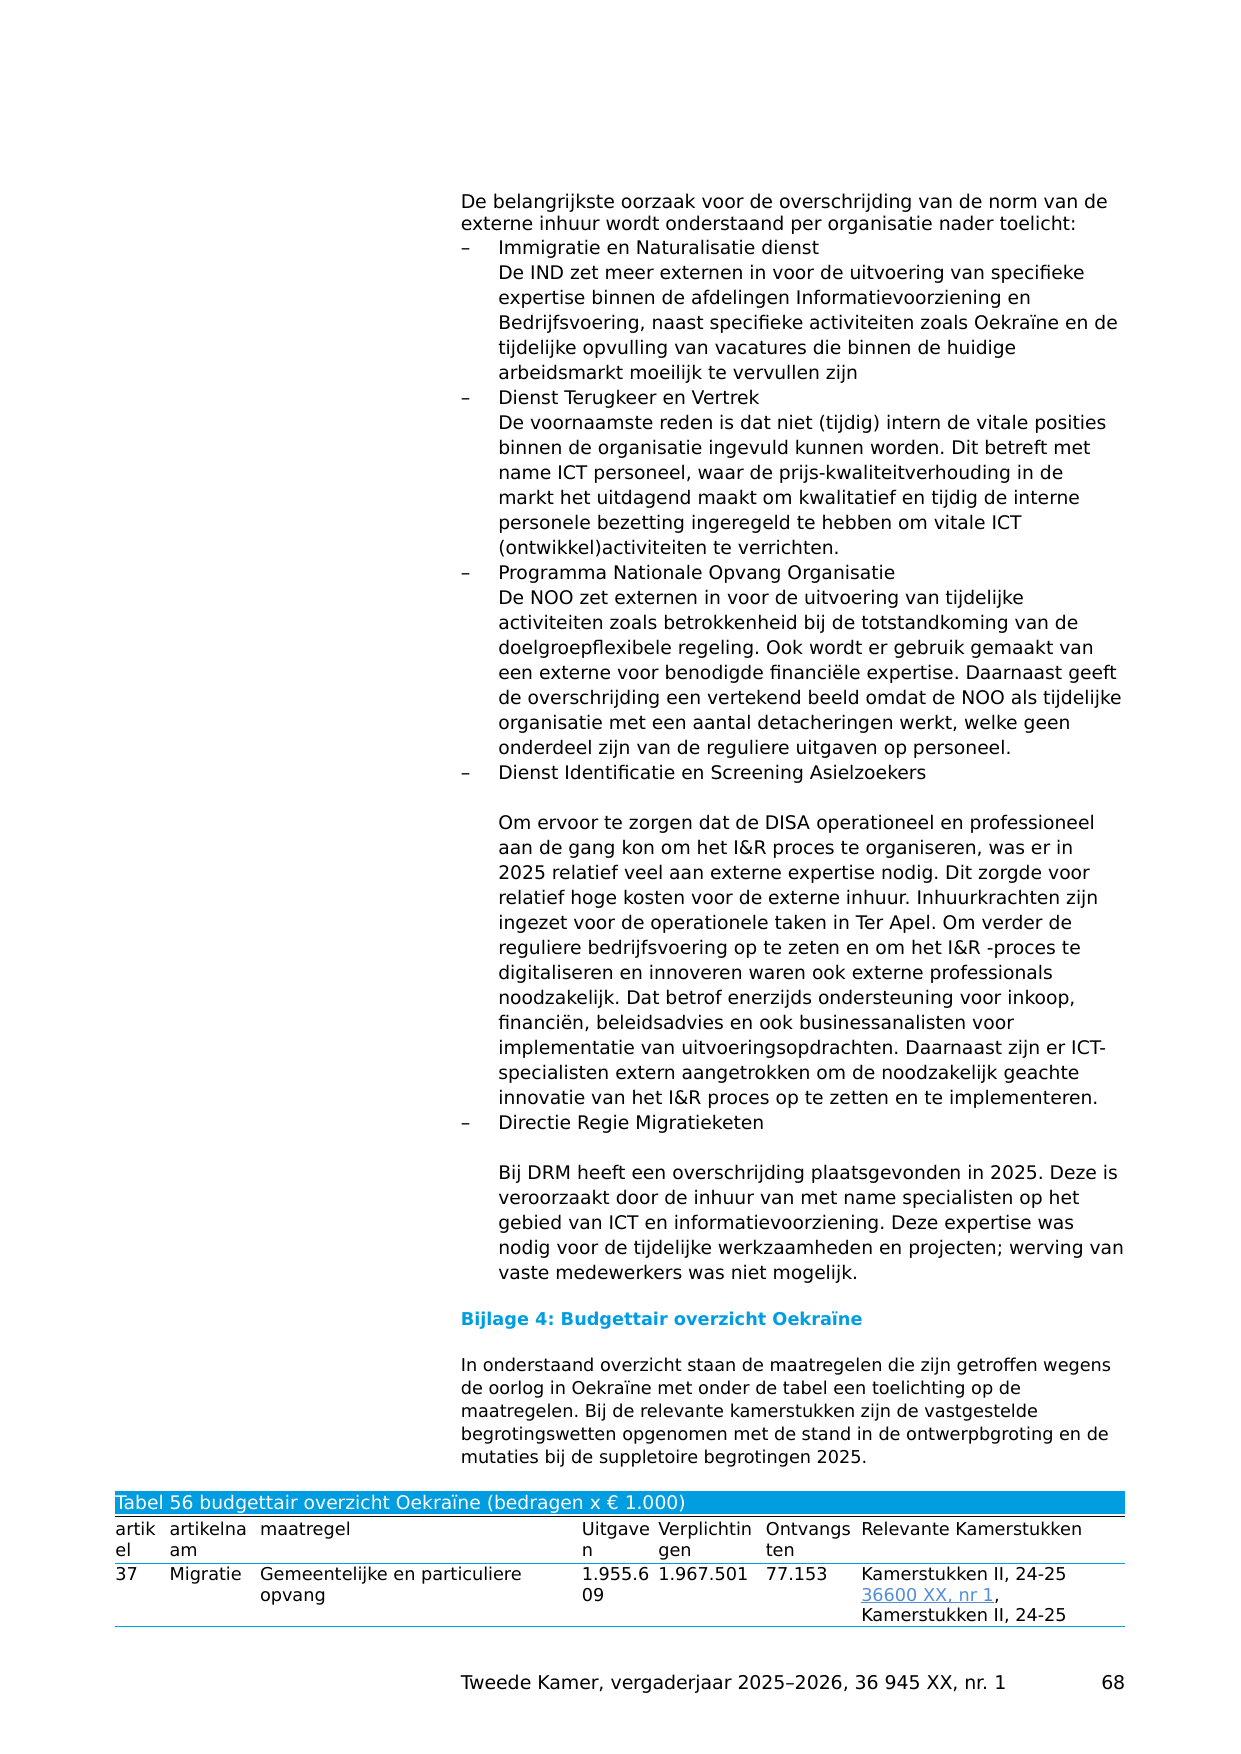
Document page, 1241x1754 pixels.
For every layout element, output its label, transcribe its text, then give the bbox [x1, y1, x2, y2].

table_cell Ontvangsten [763, 1517, 858, 1563]
table_cell maatregel [257, 1517, 579, 1563]
list Dienst Terugkeer en Vertrek De voornaamste reden is dat niet (tijdig) intern de vitale posities binnen de organisatie ingevuld kunnen worden. Dit betreft met name ICT personeel, waar de prijs-kwaliteitverhouding in de markt het uitdagend maakt om kwalitatief en tijdig de interne personele bezetting ingeregeld te hebben om vitale ICT (ontwikkel)activiteiten te verrichten. [461, 385, 1125, 560]
text In onderstaand overzicht staan de maatregelen die zĳn getroffen wegens de oorlog in Oekraïne met onder de tabel een toelichting op de maatregelen. Bij de relevante kamerstukken zijn de vastgestelde begrotingswetten opgenomen met de stand in de ontwerpbgroting en de mutaties bij de suppletoire begrotingen 2025. [461, 1353, 1125, 1468]
list Om ervoor te zorgen dat de DISA operationeel en professioneel aan de gang kon om het I&R proces te organiseren, was er in 2025 relatief veel aan externe expertise nodig. Dit zorgde voor relatief hoge kosten voor de externe inhuur. Inhuurkrachten zijn ingezet voor de operationele taken in Ter Apel. Om verder de reguliere bedrijfsvoering op te zeten en om het I&R -proces te digitaliseren en innoveren waren ook externe professionals noodzakelijk. Dat betrof enerzijds ondersteuning voor inkoop, financiën, beleidsadvies en ook businessanalisten voor implementatie van uitvoeringsopdrachten. Daarnaast zijn er ICT-specialisten extern aangetrokken om de noodzakelijk geachte innovatie van het I&R proces op te zetten en te implementeren. [461, 810, 1125, 1110]
table_cell artikel [115, 1517, 166, 1563]
table_cell Uitgaven [579, 1517, 655, 1563]
table_cell 37 [115, 1564, 166, 1626]
list Programma Nationale Opvang Organisatie De NOO zet externen in voor de uitvoering van tijdelijke activiteiten zoals betrokkenheid bij de totstandkoming van de doelgroepflexibele regeling. Ook wordt er gebruik gemaakt van een externe voor benodigde financiële expertise. Daarnaast geeft de overschrijding een vertekend beeld omdat de NOO als tijdelijke organisatie met een aantal detacheringen werkt, welke geen onderdeel zijn van de reguliere uitgaven op personeel. [461, 560, 1125, 760]
table_cell Gemeentelijke en particuliere opvang [257, 1564, 579, 1626]
table_cell Relevante Kamerstukken [858, 1517, 1125, 1563]
text De belangrijkste oorzaak voor de overschrijding van de norm van de externe inhuur wordt onderstaand per organisatie nader toelicht: [461, 191, 1125, 235]
table_cell Migratie [166, 1564, 257, 1626]
list Dienst Identificatie en Screening Asielzoekers [461, 760, 1125, 810]
table_cell 1.967.501 [655, 1564, 763, 1626]
list Bij DRM heeft een overschrijding plaatsgevonden in 2025. Deze is veroorzaakt door de inhuur van met name specialisten op het gebied van ICT en informatievoorziening. Deze expertise was nodig voor de tijdelijke werkzaamheden en projecten; werving van vaste medewerkers was niet mogelijk. [461, 1160, 1125, 1285]
table_cell Verplichtingen [655, 1517, 763, 1563]
title Bijlage 4: Budgettair overzicht Oekraïne [461, 1307, 1125, 1329]
table_cell artikelnaam [166, 1517, 257, 1563]
list Immigratie en Naturalisatie dienst De IND zet meer externen in voor de uitvoering van specifieke expertise binnen de afdelingen Informatievoorziening en Bedrĳfsvoering, naast specifieke activiteiten zoals Oekraïne en de tĳdelĳke opvulling van vacatures die binnen de huidige arbeidsmarkt moeilĳk te vervullen zĳn [461, 235, 1125, 385]
table_cell Kamerstukken II, 24-25 36600 XX, nr 1, Kamerstukken II, 24-25 [858, 1564, 1125, 1626]
list Directie Regie Migratieketen [461, 1110, 1125, 1160]
table_cell 1.955.609 [579, 1564, 655, 1626]
table_cell 77.153 [763, 1564, 858, 1626]
